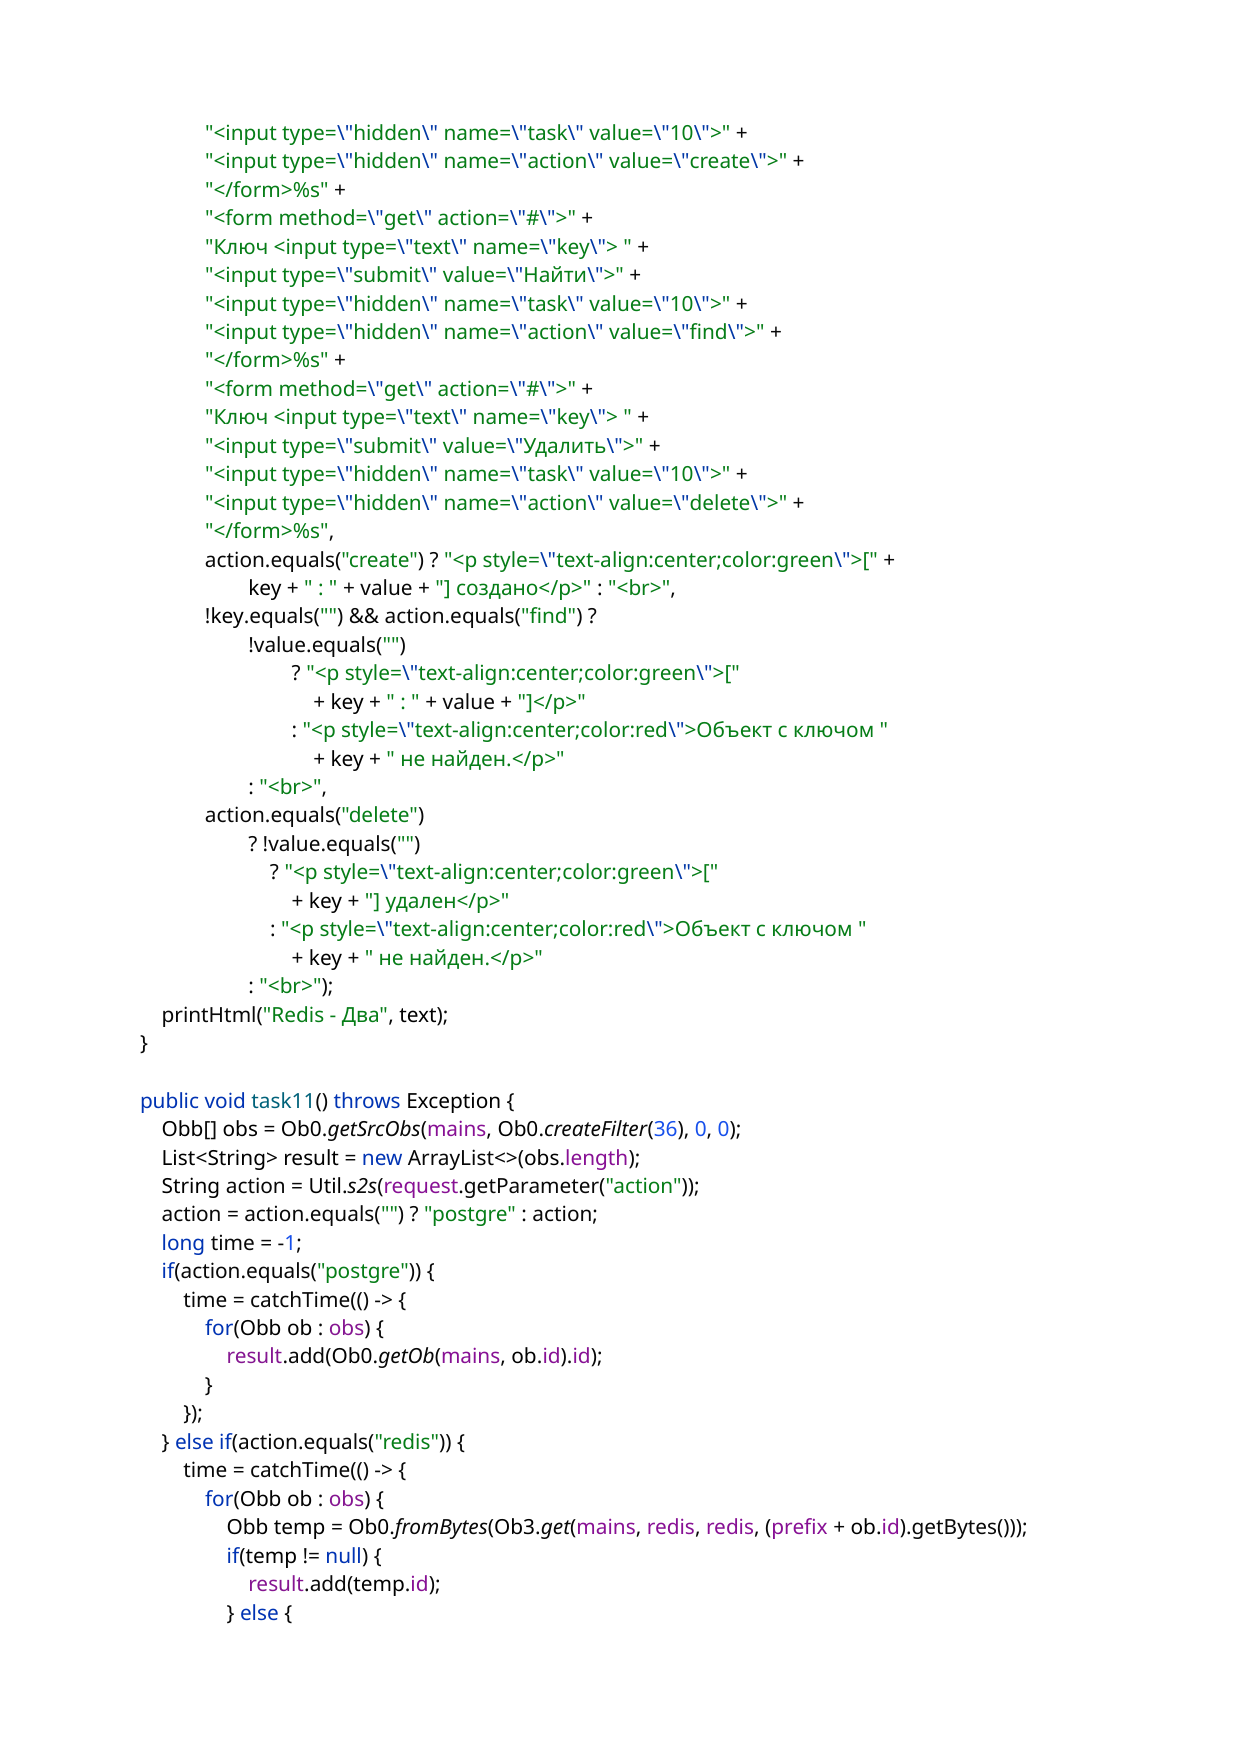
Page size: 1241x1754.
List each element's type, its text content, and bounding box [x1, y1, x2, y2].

text "<input type=\"hidden\" name=\"task\" value=\"10\">" + "<input type=\"hidden\" name=\"action\" value=\"create\">" + "</form>%s" + "<form method=\"get\" action=\"#\">" + "Ключ <input type=\"text\" name=\"key\"> " + "<input type=\"submit\" value=\"Найти\">" + "<input type=\"hidden\" name=\"task\" value=\"10\">" + "<input type=\"hidden\" name=\"action\" value=\"find\">" + "</form>%s" + "<form method=\"get\" action=\"#\">" + "Ключ <input type=\"text\" name=\"key\"> " + "<input type=\"submit\" value=\"Удалить\">" + "<input type=\"hidden\" name=\"task\" value=\"10\">" + "<input type=\"hidden\" name=\"action\" value=\"delete\">" + "</form>%s", action.equals("create") ? "<p style=\"text-align:center;color:green\">[" + key + " : " + value + "] создано</p>" : "<br>", !key.equals("") && action.equals("find") ? !value.equals("") ? "<p style=\"text-align:center;color:green\">[" + key + " : " + value + "]</p>" : "<p style=\"text-align:center;color:red\">Объект с ключом " + key + " не найден.</p>" : "<br>", action.equals("delete") ? !value.equals("") ? "<p style=\"text-align:center;color:green\">[" + key + "] удален</p>" : "<p style=\"text-align:center;color:red\">Объект с ключом " + key + " не найден.</p>" : "<br>"); printHtml("Redis - Два", text); } public void task11() throws Exception { Obb[] obs = Ob0.getSrcObs(mains, Ob0.createFilter(36), 0, 0); List<String> result = new ArrayList<>(obs.length); String action = Util.s2s(request.getParameter("action")); action = action.equals("") ? "postgre" : action; long time = -1; if(action.equals("postgre")) { time = catchTime(() -> { for(Obb ob : obs) { result.add(Ob0.getOb(mains, ob.id).id); } }); } else if(action.equals("redis")) { time = catchTime(() -> { for(Obb ob : obs) { Obb temp = Ob0.fromBytes(Ob3.get(mains, redis, redis, (prefix + ob.id).getBytes())); if(temp != null) { result.add(temp.id); } else { [118, 118, 1122, 1626]
